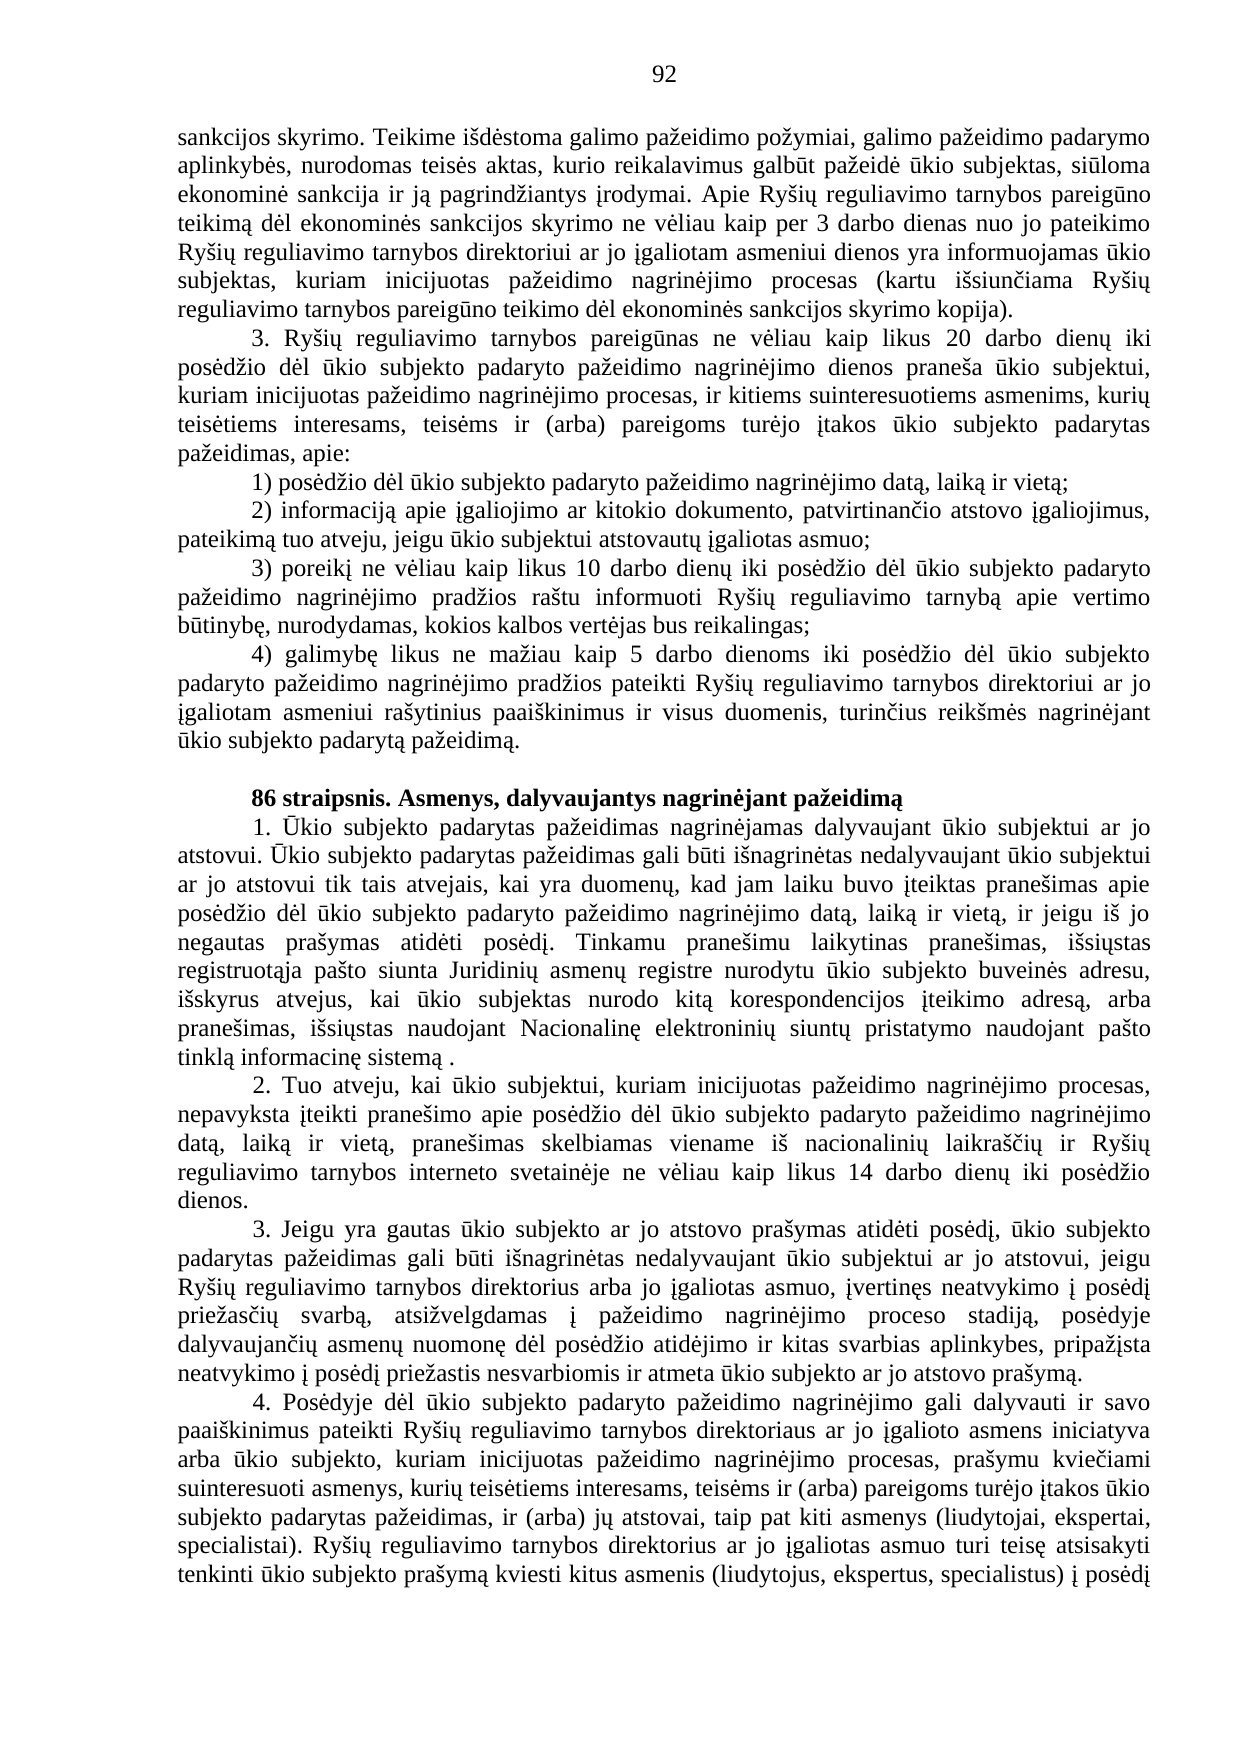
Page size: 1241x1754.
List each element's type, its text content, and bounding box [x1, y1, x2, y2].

text 3) poreikį ne vėliau kaip likus 10 darbo dienų iki posėdžio dėl ūkio subjekto padaryto pažeidimo nagrinėjimo pradžios raštu informuoti Ryšių reguliavimo tarnybą apie vertimo būtinybę, nurodydamas, kokios kalbos vertėjas bus reikalingas; [177, 553, 1152, 639]
text 86 straipsnis. Asmenys, dalyvaujantys nagrinėjant pažeidimą [177, 783, 1152, 812]
text 2) informaciją apie įgaliojimo ar kitokio dokumento, patvirtinančio atstovo įgaliojimus, pateikimą tuo atveju, jeigu ūkio subjektui atstovautų įgaliotas asmuo; [177, 496, 1152, 553]
text 3. Ryšių reguliavimo tarnybos pareigūnas ne vėliau kaip likus 20 darbo dienų iki posėdžio dėl ūkio subjekto padaryto pažeidimo nagrinėjimo dienos praneša ūkio subjektui, kuriam inicijuotas pažeidimo nagrinėjimo procesas, ir kitiems suinteresuotiems asmenims, kurių teisėtiems interesams, teisėms ir (arba) pareigoms turėjo įtakos ūkio subjekto padarytas pažeidimas, apie: [177, 323, 1152, 467]
text sankcijos skyrimo. Teikime išdėstoma galimo pažeidimo požymiai, galimo pažeidimo padarymo aplinkybės, nurodomas teisės aktas, kurio reikalavimus galbūt pažeidė ūkio subjektas, siūloma ekonominė sankcija ir ją pagrindžiantys įrodymai. Apie Ryšių reguliavimo tarnybos pareigūno teikimą dėl ekonominės sankcijos skyrimo ne vėliau kaip per 3 darbo dienas nuo jo pateikimo Ryšių reguliavimo tarnybos direktoriui ar jo įgaliotam asmeniui dienos yra informuojamas ūkio subjektas, kuriam inicijuotas pažeidimo nagrinėjimo procesas (kartu išsiunčiama Ryšių reguliavimo tarnybos pareigūno teikimo dėl ekonominės sankcijos skyrimo kopija). [177, 122, 1152, 323]
text 4. Posėdyje dėl ūkio subjekto padaryto pažeidimo nagrinėjimo gali dalyvauti ir savo paaiškinimus pateikti Ryšių reguliavimo tarnybos direktoriaus ar jo įgalioto asmens iniciatyva arba ūkio subjekto, kuriam inicijuotas pažeidimo nagrinėjimo procesas, prašymu kviečiami suinteresuoti asmenys, kurių teisėtiems interesams, teisėms ir (arba) pareigoms turėjo įtakos ūkio subjekto padarytas pažeidimas, ir (arba) jų atstovai, taip pat kiti asmenys (liudytojai, ekspertai, specialistai). Ryšių reguliavimo tarnybos direktorius ar jo įgaliotas asmuo turi teisę atsisakyti tenkinti ūkio subjekto prašymą kviesti kitus asmenis (liudytojus, ekspertus, specialistus) į posėdį [177, 1387, 1152, 1588]
text 2. Tuo atveju, kai ūkio subjektui, kuriam inicijuotas pažeidimo nagrinėjimo procesas, nepavyksta įteikti pranešimo apie posėdžio dėl ūkio subjekto padaryto pažeidimo nagrinėjimo datą, laiką ir vietą, pranešimas skelbiamas viename iš nacionalinių laikraščių ir Ryšių reguliavimo tarnybos interneto svetainėje ne vėliau kaip likus 14 darbo dienų iki posėdžio dienos. [177, 1071, 1152, 1214]
text 1) posėdžio dėl ūkio subjekto padaryto pažeidimo nagrinėjimo datą, laiką ir vietą; [177, 467, 1152, 496]
text 4) galimybę likus ne mažiau kaip 5 darbo dienoms iki posėdžio dėl ūkio subjekto padaryto pažeidimo nagrinėjimo pradžios pateikti Ryšių reguliavimo tarnybos direktoriui ar jo įgaliotam asmeniui rašytinius paaiškinimus ir visus duomenis, turinčius reikšmės nagrinėjant ūkio subjekto padarytą pažeidimą. [177, 639, 1152, 754]
text 3. Jeigu yra gautas ūkio subjekto ar jo atstovo prašymas atidėti posėdį, ūkio subjekto padarytas pažeidimas gali būti išnagrinėtas nedalyvaujant ūkio subjektui ar jo atstovui, jeigu Ryšių reguliavimo tarnybos direktorius arba jo įgaliotas asmuo, įvertinęs neatvykimo į posėdį priežasčių svarbą, atsižvelgdamas į pažeidimo nagrinėjimo proceso stadiją, posėdyje dalyvaujančių asmenų nuomonę dėl posėdžio atidėjimo ir kitas svarbias aplinkybes, pripažįsta neatvykimo į posėdį priežastis nesvarbiomis ir atmeta ūkio subjekto ar jo atstovo prašymą. [177, 1214, 1152, 1387]
text 1. Ūkio subjekto padarytas pažeidimas nagrinėjamas dalyvaujant ūkio subjektui ar jo atstovui. Ūkio subjekto padarytas pažeidimas gali būti išnagrinėtas nedalyvaujant ūkio subjektui ar jo atstovui tik tais atvejais, kai yra duomenų, kad jam laiku buvo įteiktas pranešimas apie posėdžio dėl ūkio subjekto padaryto pažeidimo nagrinėjimo datą, laiką ir vietą, ir jeigu iš jo negautas prašymas atidėti posėdį. Tinkamu pranešimu laikytinas pranešimas, išsiųstas registruotąja pašto siunta Juridinių asmenų registre nurodytu ūkio subjekto buveinės adresu, išskyrus atvejus, kai ūkio subjektas nurodo kitą korespondencijos įteikimo adresą, arba pranešimas, išsiųstas naudojant Nacionalinę elektroninių siuntų pristatymo naudojant pašto tinklą informacinę sistemą . [177, 812, 1152, 1071]
